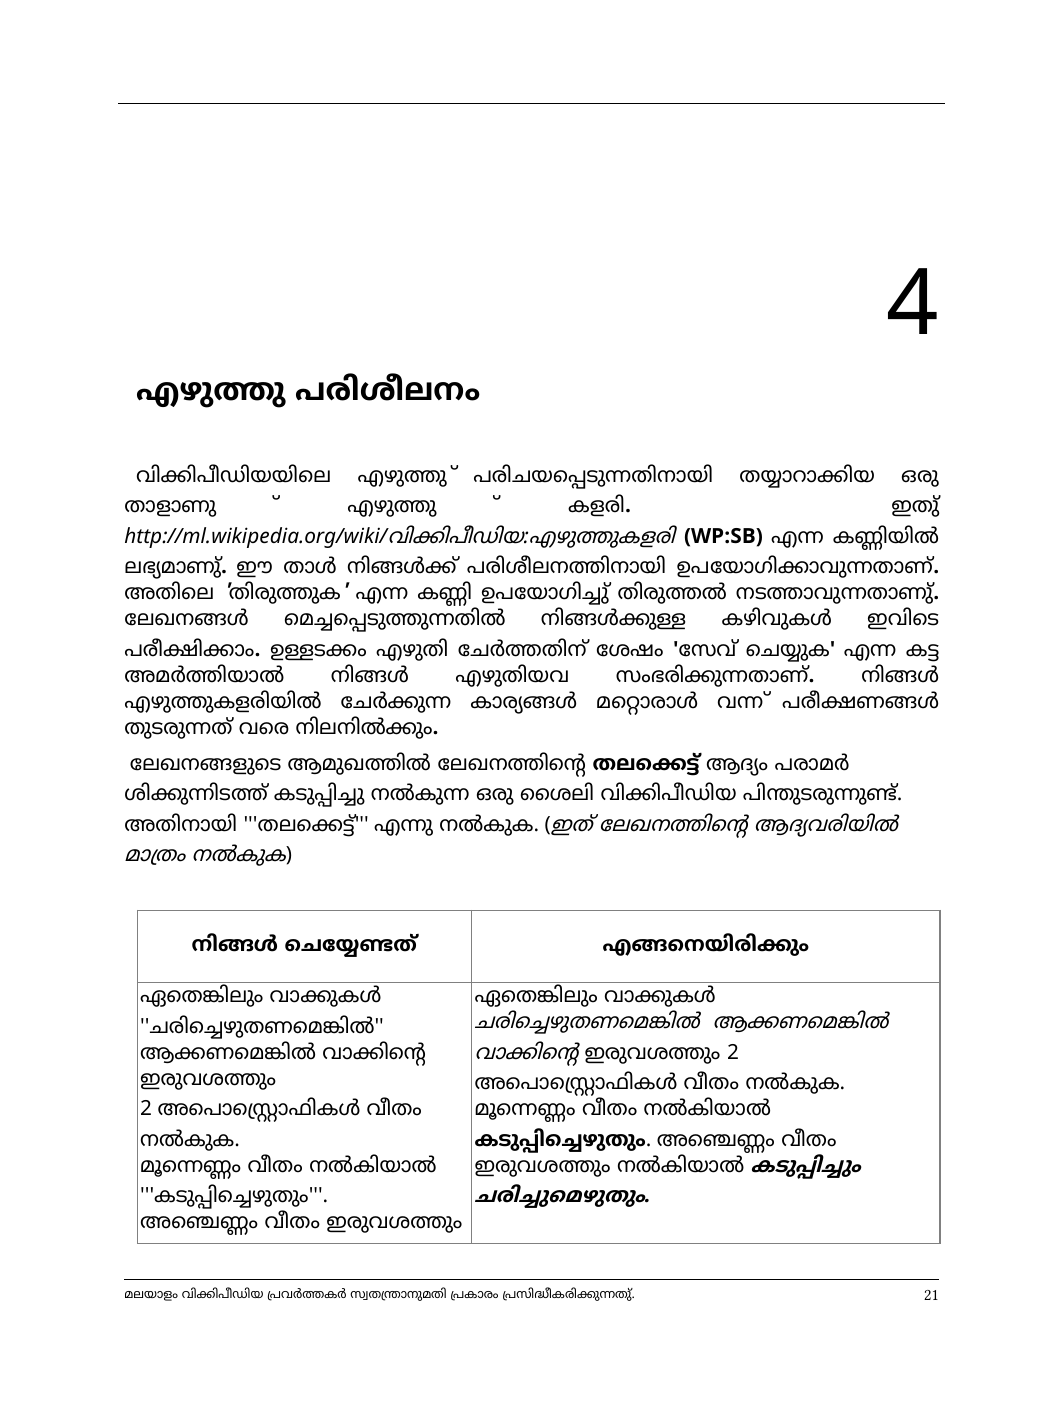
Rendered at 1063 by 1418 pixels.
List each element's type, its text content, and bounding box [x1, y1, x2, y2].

table_cell ഏതെങ്കിലും വാക്കുകള്‍ ചരിച്ചെഴുതണമെങ്കിൽ‌ ആക്കണമെങ്കില്‍ വാക്കിന്റെ ഇരുവശത്തും 2 അപൊസ്റ്റ്രൊഫികള്‍ വീതം നല്‍കുക. മൂന്നെണ്ണം വീതം നല്‍കിയാല്‍ കടുപ്പിച്ചെഴുതും. അഞ്ചെണ്ണം വീതം ഇരുവശത്തും നല്‍കിയാല്‍ കടുപ്പിച്ചും ചരിച്ചുമെഴുതും. [472, 983, 939, 1243]
text ലേഖനങ്ങളുടെ ആമുഖത്തില്‍ ലേഖനത്തിന്റെ തലക്കെട്ട് ആദ്യം പരാമര്‍ശിക്കുന്നിടത്ത് കടുപ്പിച്ചു നല്‍കുന്ന ഒരു ശൈലി വിക്കിപീഡിയ പിന്തുടരുന്നുണ്ട്. അതിനായി '''തലക്കെട്ട്''' എന്നു നല്‍കുക. (ഇത് ലേഖനത്തിന്റെ ആദ്യവരിയില്‍ മാത്രം നല്‍കുക) [124, 748, 939, 869]
table_header നിങ്ങള്‍ ചെയ്യേണ്ടത് [138, 911, 471, 982]
subtitle എഴുത്തു പരിശീലനം [124, 373, 939, 412]
text വിക്കിപീഡിയയിലെ എഴുത്തു് പരിചയപ്പെടുന്നതിനായി തയ്യാറാക്കിയ ഒരു താളാണു് എഴുത്തു് കളരി. ഇതു് http://ml.wikipedia.org/wiki/വിക്കിപീഡിയ:എഴുത്തുകളരി (WP:SB) എന്ന കണ്ണിയില്‍ ലഭ്യമാണു്. ഈ താള്‍ നിങ്ങള്‍ക്ക് പരിശീലനത്തിനായി ഉപയോഗിക്കാവുന്നതാണ്. അതിലെ 'തിരുത്തുക' എന്ന കണ്ണി ഉപയോഗിച്ചു് തിരുത്തല്‍ നടത്താവുന്നതാണു്. ലേഖനങ്ങള്‍ മെച്ചപ്പെടുത്തുന്നതിൽ നിങ്ങള്‍ക്കുള്ള കഴിവുകള്‍ ഇവിടെ പരീക്ഷിക്കാം. ഉള്ളടക്കം എഴുതി ചേര്‍ത്തതിന് ശേഷം 'സേവ് ചെയ്യുക' എന്ന കട്ട അമര്‍ത്തിയാല്‍ നിങ്ങള്‍ എഴുതിയവ സംഭരിക്കുന്നതാണ്. നിങ്ങള്‍ എഴുത്തുകളരിയില്‍ ചേര്‍ക്കുന്ന കാര്യങ്ങള്‍ മറ്റൊരാള്‍ വന്ന് പരീക്ഷണങ്ങള്‍ തുടരുന്നത് വരെ നിലനില്‍ക്കും. [124, 464, 939, 742]
table_header എങ്ങനെയിരിക്കും [472, 911, 939, 982]
text 4 [124, 237, 939, 362]
table_cell ഏതെങ്കിലും വാക്കുകള്‍ ''ചരിച്ചെഴുതണമെങ്കിൽ'' ആക്കണമെങ്കില്‍ വാക്കിന്റെ ഇരുവശത്തും 2 അപൊസ്റ്റ്രൊഫികള്‍ വീതം നല്‍കുക. മൂന്നെണ്ണം വീതം നല്‍കിയാല്‍ '''കടുപ്പിച്ചെഴുതും'''. അഞ്ചെണ്ണം വീതം ഇരുവശത്തും [138, 983, 471, 1243]
